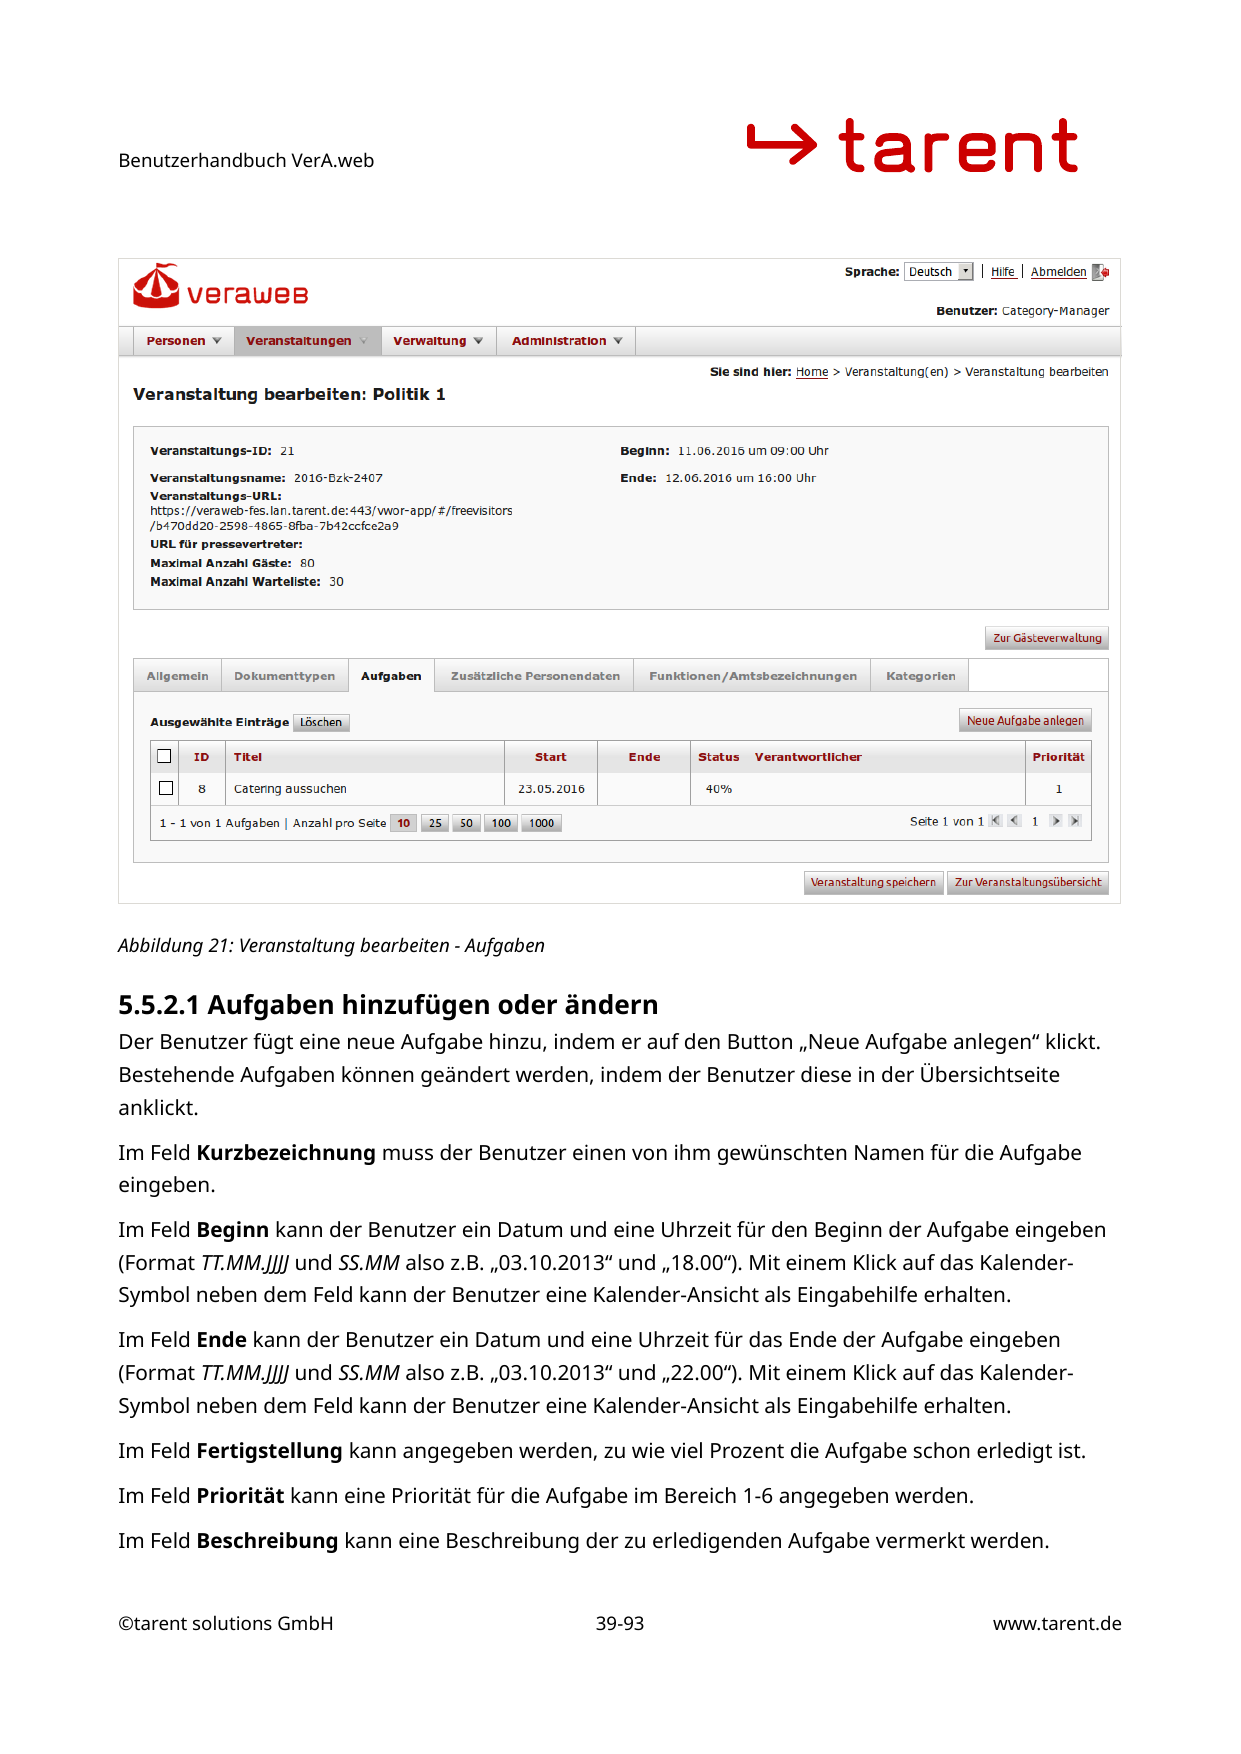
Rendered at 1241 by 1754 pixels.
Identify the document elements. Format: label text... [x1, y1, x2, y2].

text Im Feld Ende kann der Benutzer ein Datum und eine Uhrzeit für das Ende der Aufgabe eingeben (Format TT.MM.JJJJ und SS.MM also z.B. „03.10.2013“ und „22.00“). Mit einem Klick auf das Kalender-Symbol neben dem Feld kann der Benutzer eine Kalender-Ansicht als Eingabehilfe erhalten. [118, 1326, 1122, 1419]
text Der Benutzer fügt eine neue Aufgabe hinzu, indem er auf den Button „Neue Aufgabe anlegen“ klickt. Bestehende Aufgaben können geändert werden, indem der Benutzer diese in der Übersichtseite anklickt. [118, 1027, 1122, 1121]
picture [118, 258, 1122, 905]
text Im Feld Beschreibung kann eine Beschreibung der zu erledigenden Aufgabe vermerkt werden. [118, 1526, 1122, 1554]
text Im Feld Priorität kann eine Priorität für die Aufgabe im Bereich 1-6 angegeben werden. [118, 1481, 1122, 1509]
subtitle [118, 232, 1122, 258]
text Abbildung 21: Veranstaltung bearbeiten - Aufgaben [118, 905, 1122, 957]
text Im Feld Fertigstellung kann angegeben werden, zu wie viel Prozent die Aufgabe schon erledigt ist. [118, 1436, 1122, 1464]
text Im Feld Kurzbezeichnung muss der Benutzer einen von ihm gewünschten Namen für die Aufgabe eingeben. [118, 1138, 1122, 1199]
text Im Feld Beginn kann der Benutzer ein Datum und eine Uhrzeit für den Beginn der Aufgabe eingeben (Format TT.MM.JJJJ und SS.MM also z.B. „03.10.2013“ und „18.00“). Mit einem Klick auf das Kalender-Symbol neben dem Feld kann der Benutzer eine Kalender-Ansicht als Eingabehilfe erhalten. [118, 1215, 1122, 1309]
subtitle Aufgaben hinzufügen oder ändern [118, 957, 1122, 1022]
